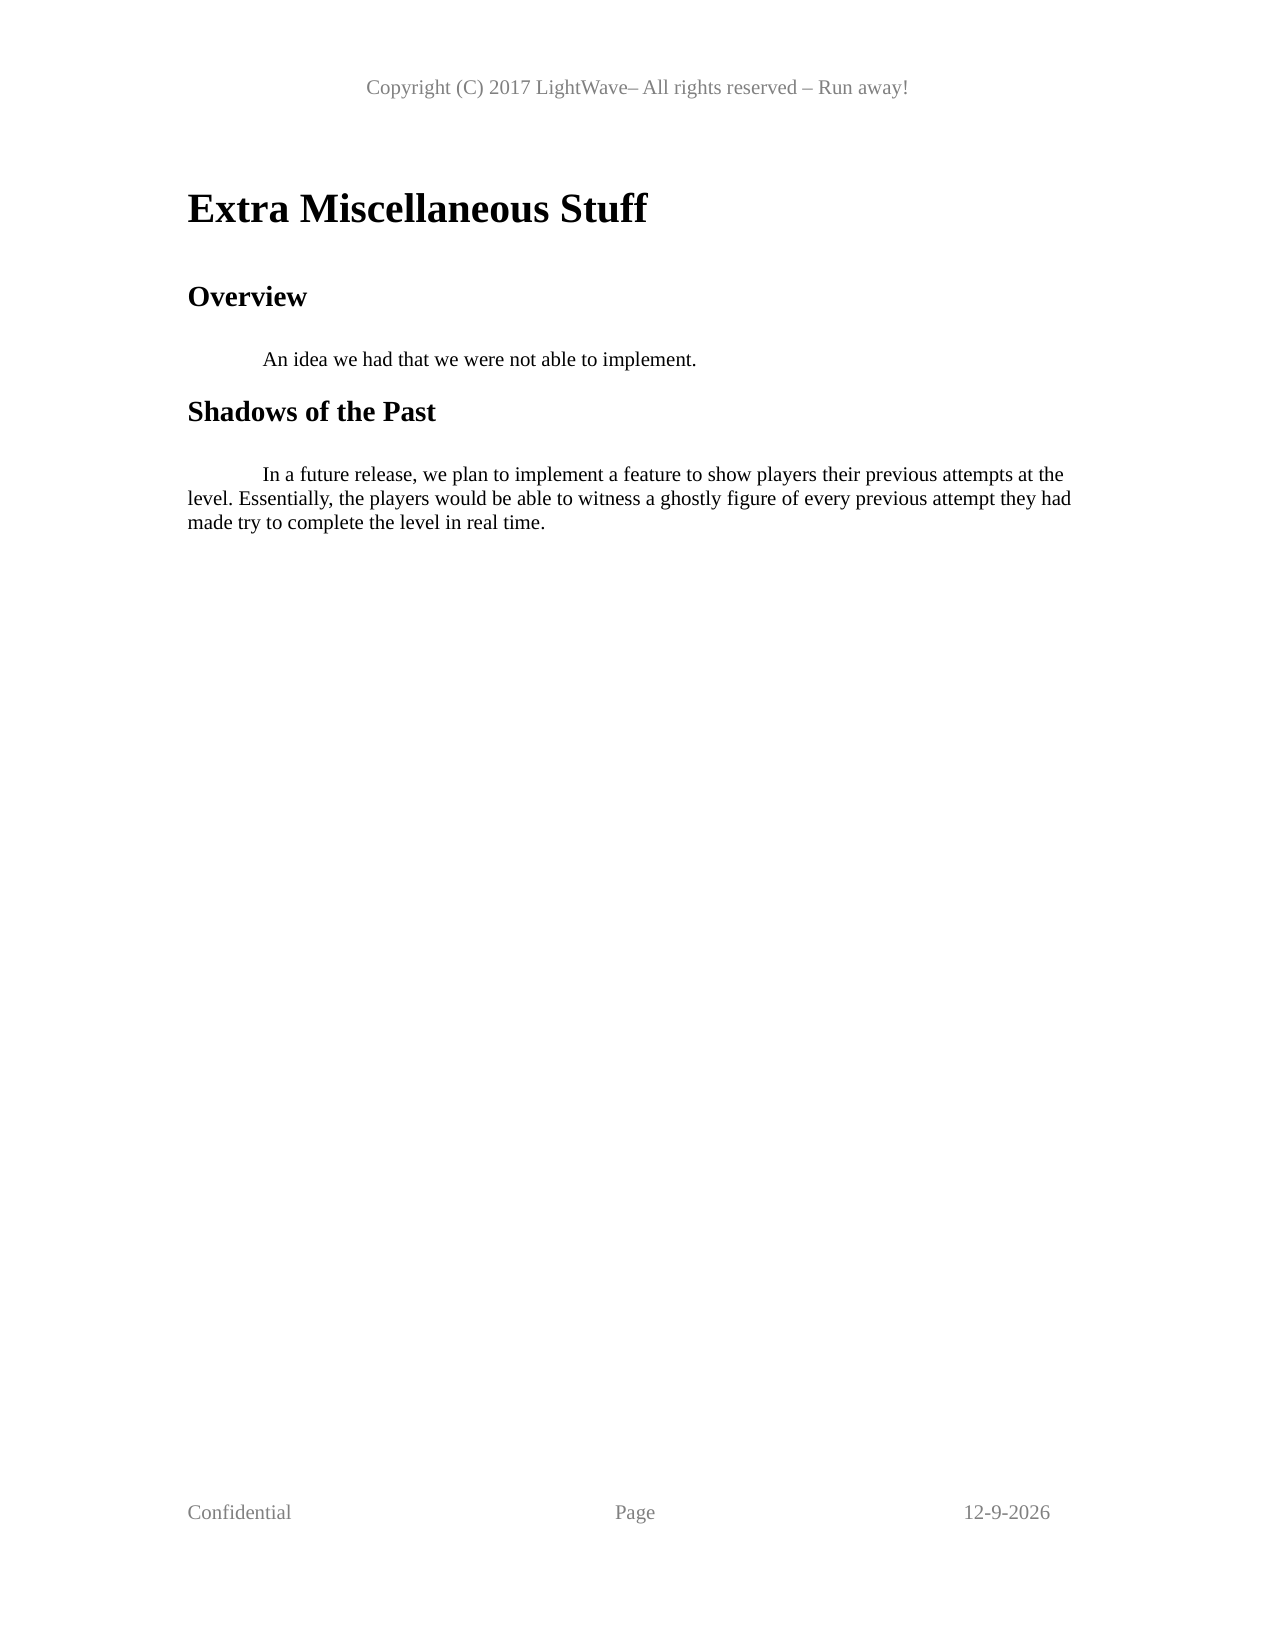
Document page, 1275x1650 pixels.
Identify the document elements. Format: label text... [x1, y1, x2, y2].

subtitle Shadows of the Past [187, 394, 1087, 428]
text An idea we had that we were not able to implement. [187, 346, 1087, 371]
subtitle Extra Miscellaneous Stuff [187, 183, 1087, 231]
subtitle Overview [187, 279, 1087, 313]
text In a future release, we plan to implement a feature to show players their previous attempts at the level. Essentially, the players would be able to witness a ghostly figure of every previous attempt they had made try to complete the level in real time. [187, 462, 1087, 534]
